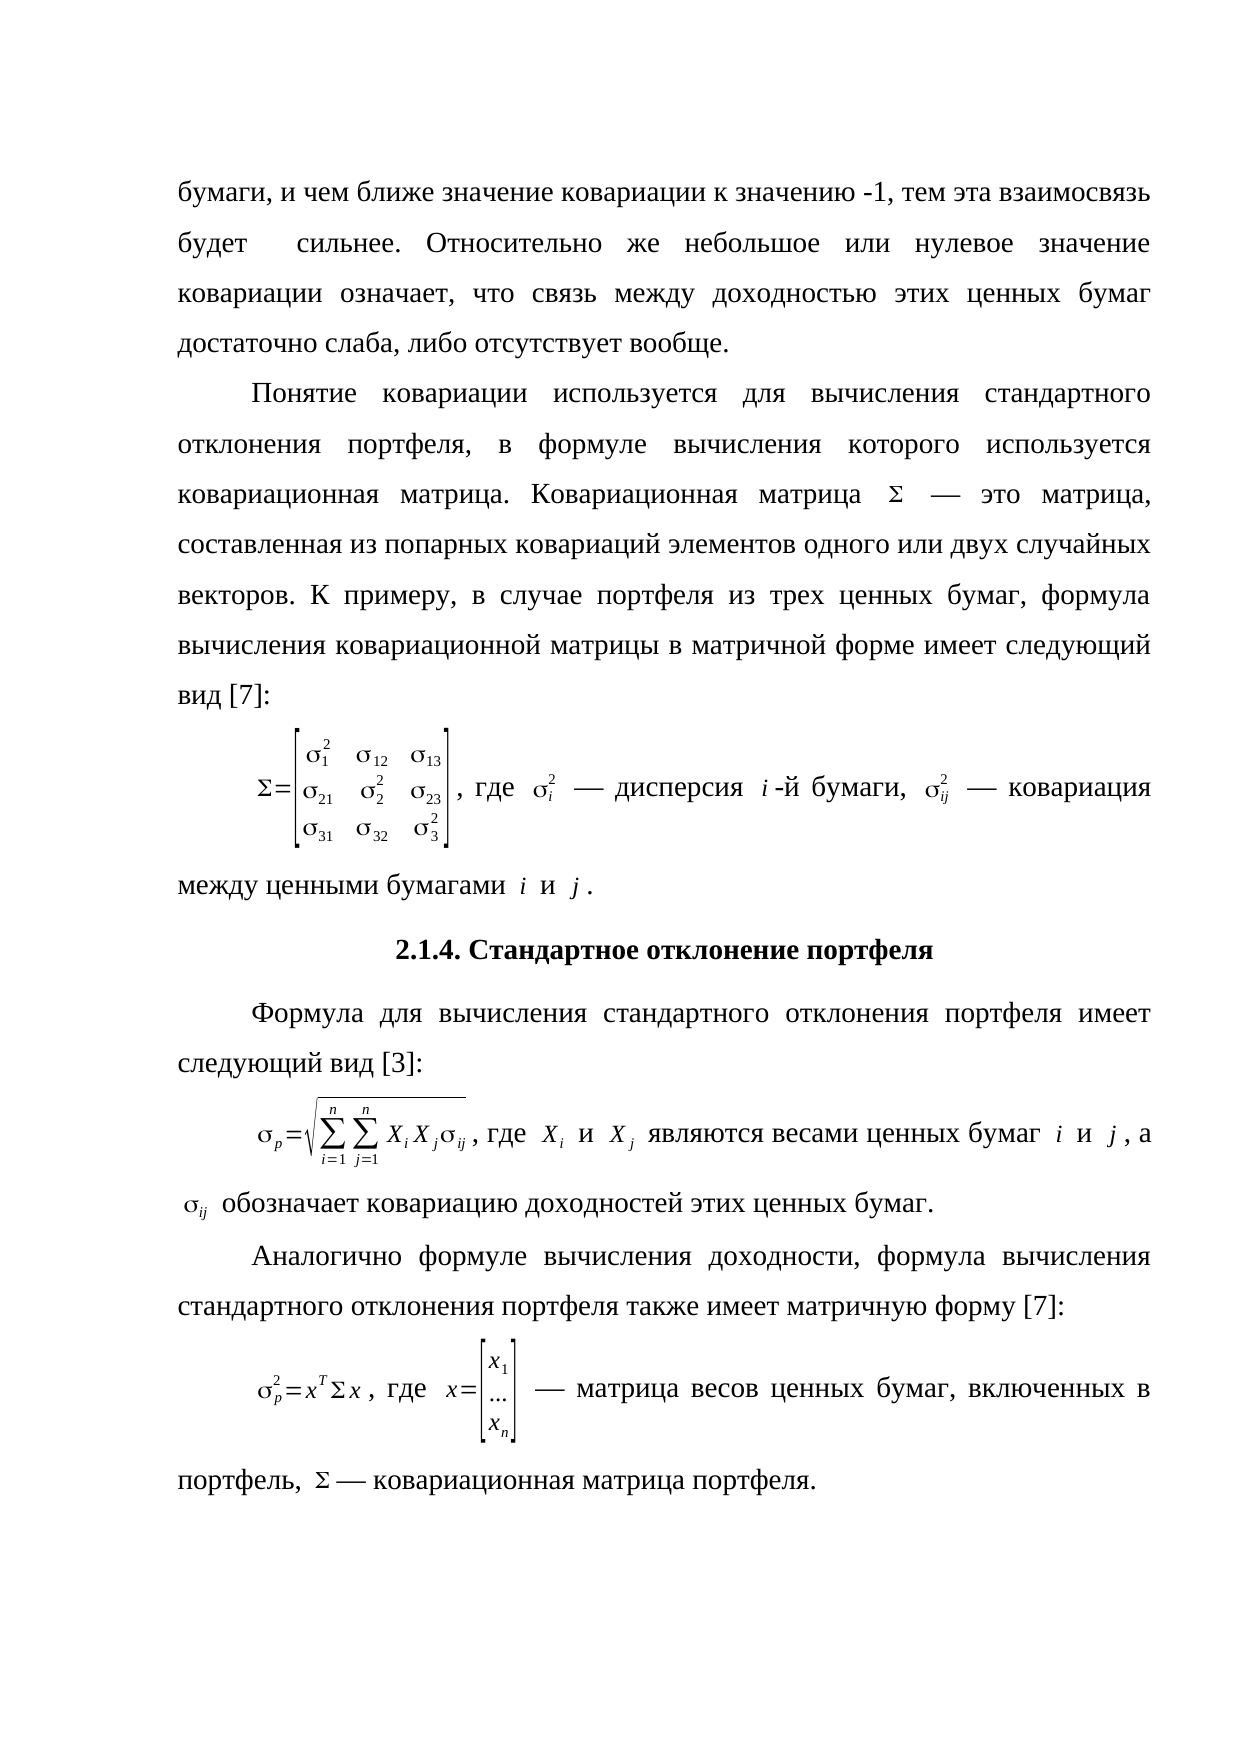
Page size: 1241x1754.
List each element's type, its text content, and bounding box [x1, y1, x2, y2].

text бумаги, и чем ближе значение ковариации к значению -1, тем эта взаимосвязь будет сильнее. Относительно же небольшое или нулевое значение ковариации означает, что связь между доходностью этих ценных бумаг достаточно слаба, либо отсутствует вообще. [177, 174, 1152, 359]
text Понятие ковариации используется для вычисления стандартного отклонения портфеля, в формуле вычисления которого используется ковариационная матрица. Ковариационная матрица — это матрица, составленная из попарных ковариаций элементов одного или двух случайных векторов. К примеру, в случае портфеля из трех ценных бумаг, формула вычисления ковариационной матрицы в матричной форме имеет следующий вид [7]: [177, 376, 1152, 711]
text Формула для вычисления стандартного отклонения портфеля имеет следующий вид [3]: [177, 995, 1152, 1079]
text , где и являются весами ценных бумаг и , а обозначает ковариацию доходностей этих ценных бумаг. [177, 1096, 1152, 1221]
text , где — дисперсия -й бумаги, — ковариация между ценными бумагами и . [177, 728, 1152, 901]
text Аналогично формуле вычисления доходности, формула вычисления стандартного отклонения портфеля также имеет матричную форму [7]: [177, 1238, 1152, 1322]
text , где — матрица весов ценных бумаг, включенных в портфель, — ковариационная матрица портфеля. [177, 1339, 1152, 1496]
subtitle 2.1.4. Стандартное отклонение портфеля [177, 932, 1152, 966]
